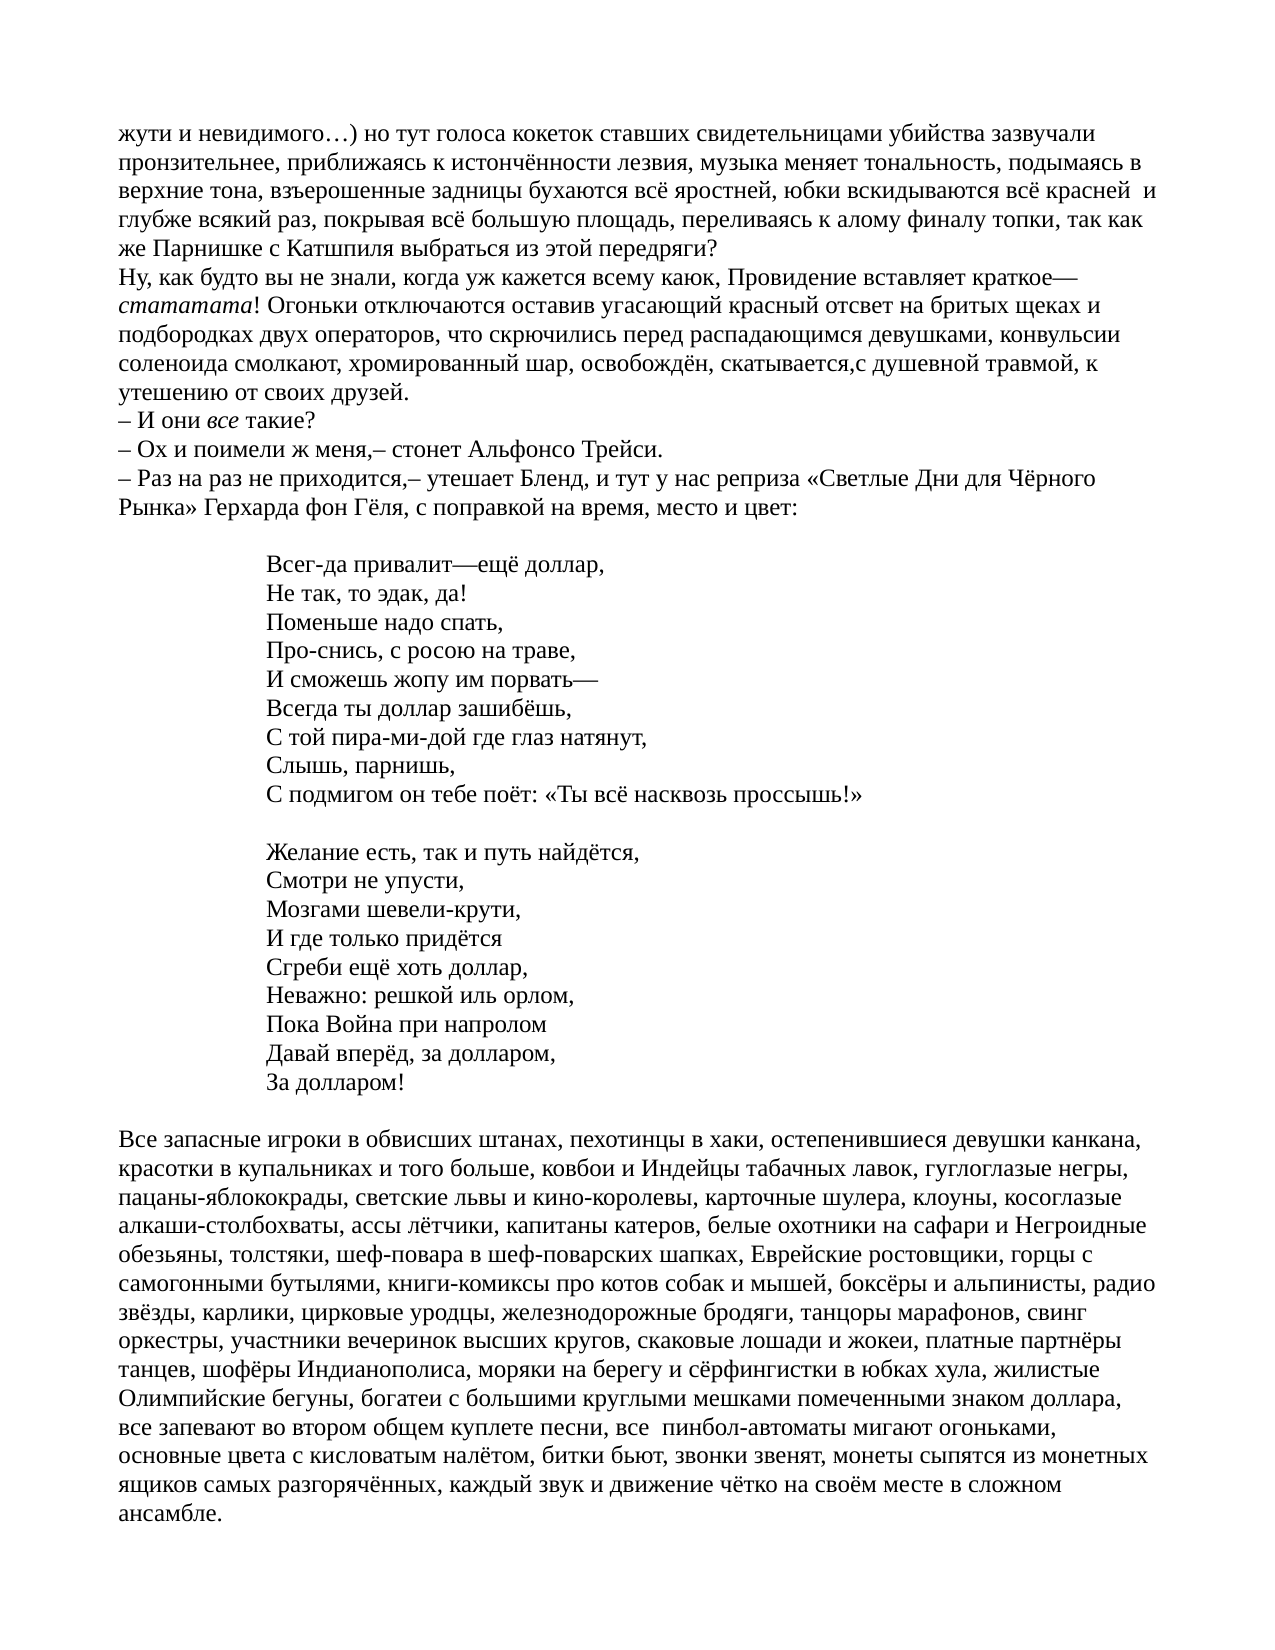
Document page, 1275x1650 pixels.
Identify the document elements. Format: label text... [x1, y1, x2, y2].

text Пока Война при напролом [266, 1009, 1157, 1038]
text Слышь, парнишь, [266, 751, 1157, 779]
text Всегда ты доллар зашибёшь, [266, 693, 1157, 722]
text Мозгами шевели-крути, [266, 894, 1157, 923]
text Поменьше надо спать, [266, 607, 1157, 636]
text Сгреби ещё хоть доллар, [266, 952, 1157, 981]
text Всег-да привалит—ещё доллар, [266, 549, 1157, 578]
text жути и невидимого…) но тут голоса кокеток ставших свидетельницами убийства зазвучали пронзительнее, приближаясь к истончённости лезвия, музыка меняет тональность, подымаясь в верхние тона, взъерошенные задницы бухаются всё яростней, юбки вскидываются всё красней и глубже всякий раз, покрывая всё большую площадь, переливаясь к алому финалу топки, так как же Парнишке с Катшпиля выбраться из этой передряги? [118, 118, 1157, 262]
text Неважно: решкой иль орлом, [266, 981, 1157, 1009]
text Ну, как будто вы не знали, когда уж кажется всему каюк, Провидение вставляет краткое—стататата! Огоньки отключаются оставив угасающий красный отсвет на бритых щеках и подбородках двух операторов, что скрючились перед распадающимся девушками, конвульсии соленоида смолкают, хромированный шар, освобождён, скатывается,с душевной травмой, к утешению от своих друзей. [118, 262, 1157, 406]
text – Раз на раз не приходится,– утешает Бленд, и тут у нас реприза «Светлые Дни для Чёрного Рынка» Герхарда фон Гёля, с поправкой на время, место и цвет: [118, 463, 1157, 521]
text С подмигом он тебе поёт: «Ты всё насквозь проссышь!» [266, 779, 1157, 808]
text И сможешь жопу им порвать— [266, 664, 1157, 693]
text Давай вперёд, за долларом, [266, 1038, 1157, 1067]
text Желание есть, так и путь найдётся, [266, 837, 1157, 866]
text Не так, то эдак, да! [266, 578, 1157, 607]
text Смотри не упусти, [266, 866, 1157, 894]
text – И они все такие? [118, 406, 1157, 434]
text Про-снись, с росою на траве, [266, 636, 1157, 664]
text За долларом! [266, 1067, 1157, 1096]
text Все запасные игроки в обвисших штанах, пехотинцы в хаки, остепенившиеся девушки канкана, красотки в купальниках и того больше, ковбои и Индейцы табачных лавок, гуглоглазые негры, пацаны-яблококрады, светские львы и кино-королевы, карточные шулера, клоуны, косоглазые алкаши-столбохваты, ассы лётчики, капитаны катеров, белые охотники на сафари и Негроидные обезьяны, толстяки, шеф-повара в шеф-поварских шапках, Еврейские ростовщики, горцы с самогонными бутылями, книги-комиксы про котов собак и мышей, боксёры и альпинисты, радио звёзды, карлики, цирковые уродцы, железнодорожные бродяги, танцоры марафонов, свинг оркестры, участники вечеринок высших кругов, скаковые лошади и жокеи, платные партнёры танцев, шофёры Индианополиса, моряки на берегу и сёрфингистки в юбках хула, жилистые Олимпийские бегуны, богатеи с большими круглыми мешками помеченными знаком доллара, все запевают во втором общем куплете песни, все пинбол-автоматы мигают огоньками, основные цвета с кисловатым налётом, битки бьют, звонки звенят, монеты сыпятся из монетных ящиков самых разгорячённых, каждый звук и движение чётко на своём месте в сложном ансамбле. [118, 1124, 1157, 1527]
text – Ох и поимели ж меня,– стонет Альфонсо Трейси. [118, 434, 1157, 463]
text И где только придётся [266, 923, 1157, 952]
text С той пира-ми-дой где глаз натянут, [266, 722, 1157, 751]
